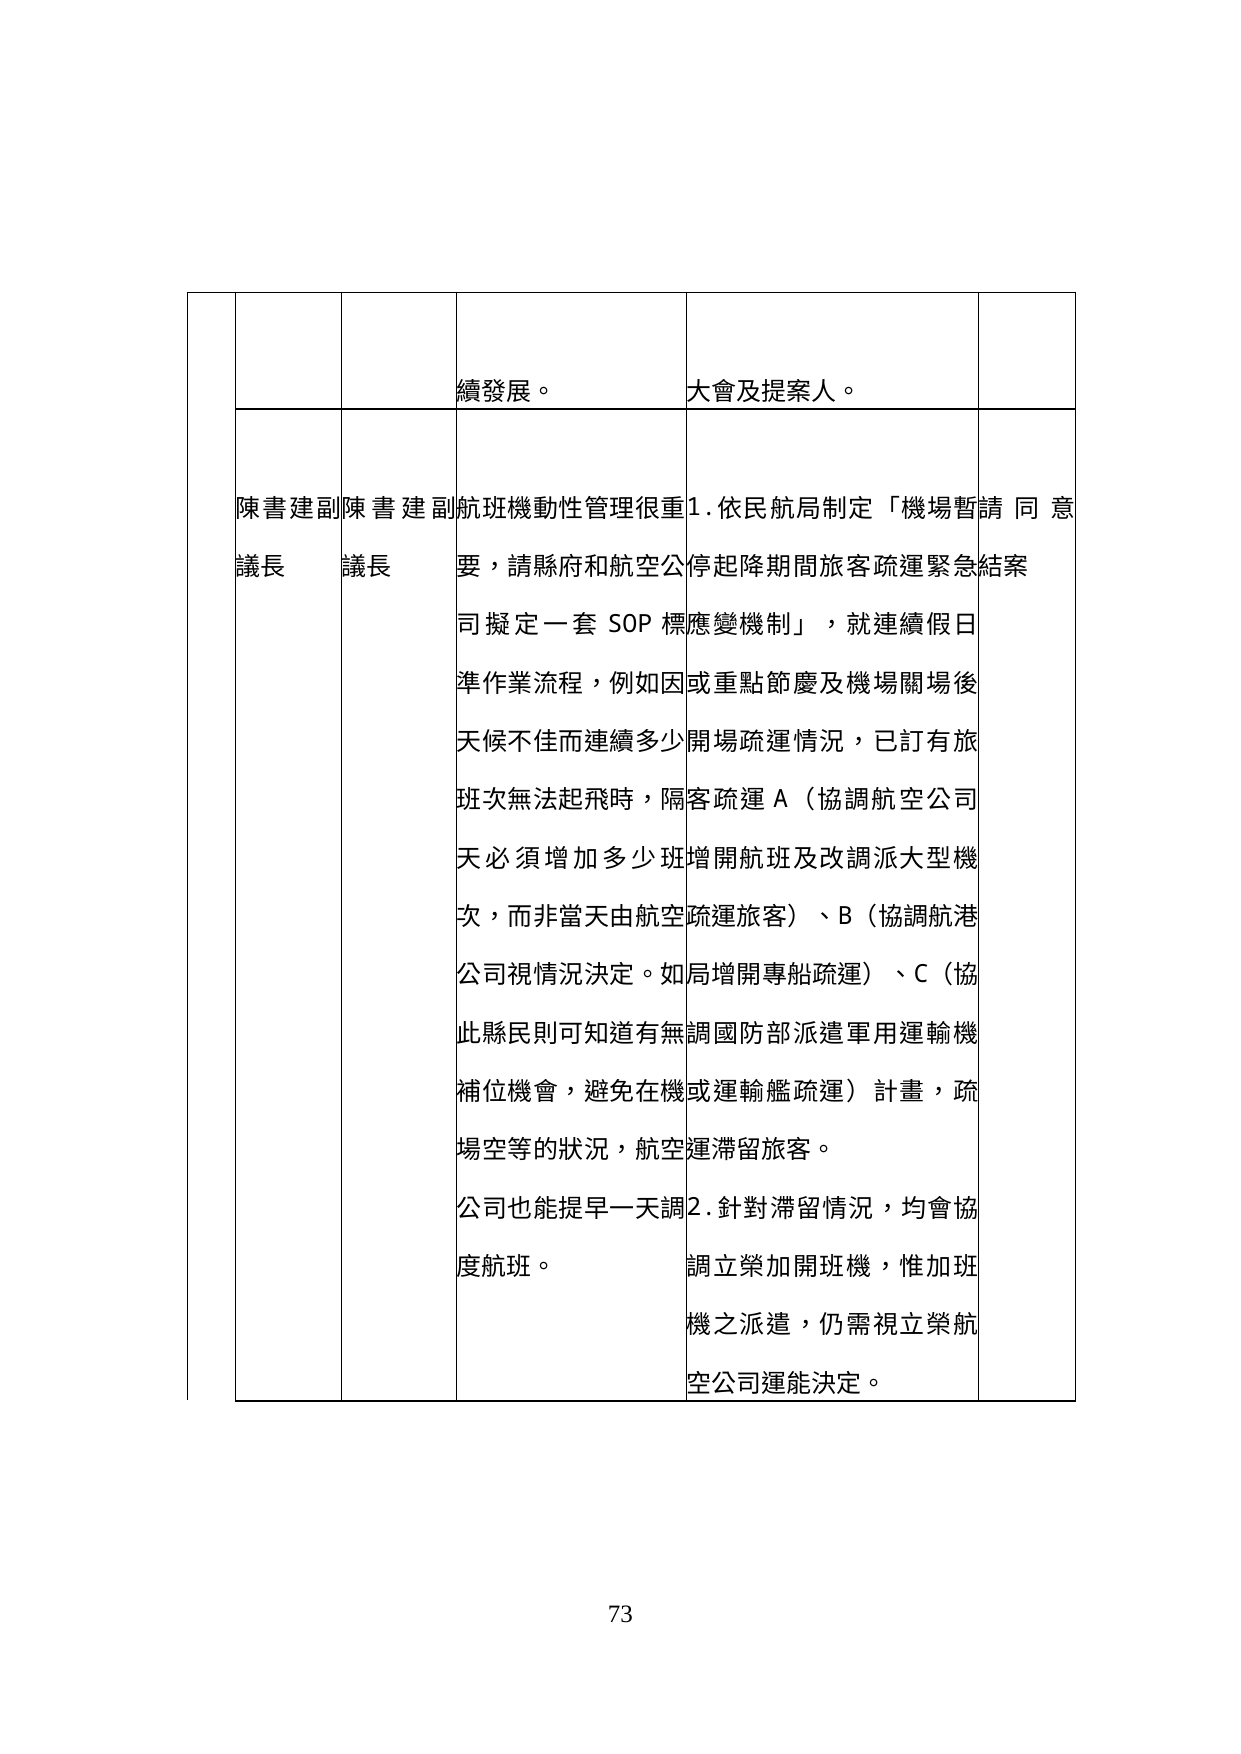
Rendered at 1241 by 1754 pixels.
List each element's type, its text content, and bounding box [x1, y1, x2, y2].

table_cell [979, 293, 1075, 408]
table_cell 陳書建副議長 [236, 410, 341, 1400]
table_cell 續發展。 [457, 293, 686, 408]
table_cell 航班機動性管理很重要，請縣府和航空公司擬定一套SOP標準作業流程，例如因天候不佳而連續多少班次無法起飛時，隔天必須增加多少班次，而非當天由航空公司視情況決定。如此縣民則可知道有無補位機會，避免在機場空等的狀況，航空公司也能提早一天調度航班。 [457, 410, 686, 1400]
table_cell 大會及提案人。 [687, 293, 978, 408]
table_cell [342, 293, 456, 408]
table_cell 陳書建副議長 [342, 410, 456, 1400]
table_cell [236, 293, 341, 408]
table_cell 1.依民航局制定「機場暫停起降期間旅客疏運緊急應變機制」，就連續假日或重點節慶及機場關場後開場疏運情況，已訂有旅客疏運A（協調航空公司增開航班及改調派大型機疏運旅客）、B（協調航港局增開專船疏運）、C（協調國防部派遣軍用運輸機或運輸艦疏運）計畫，疏運滯留旅客。 2.針對滯留情況，均會協調立榮加開班機，惟加班機之派遣，仍需視立榮航空公司運能決定。 [687, 410, 978, 1400]
table_cell 請同意結案 [979, 410, 1075, 1400]
